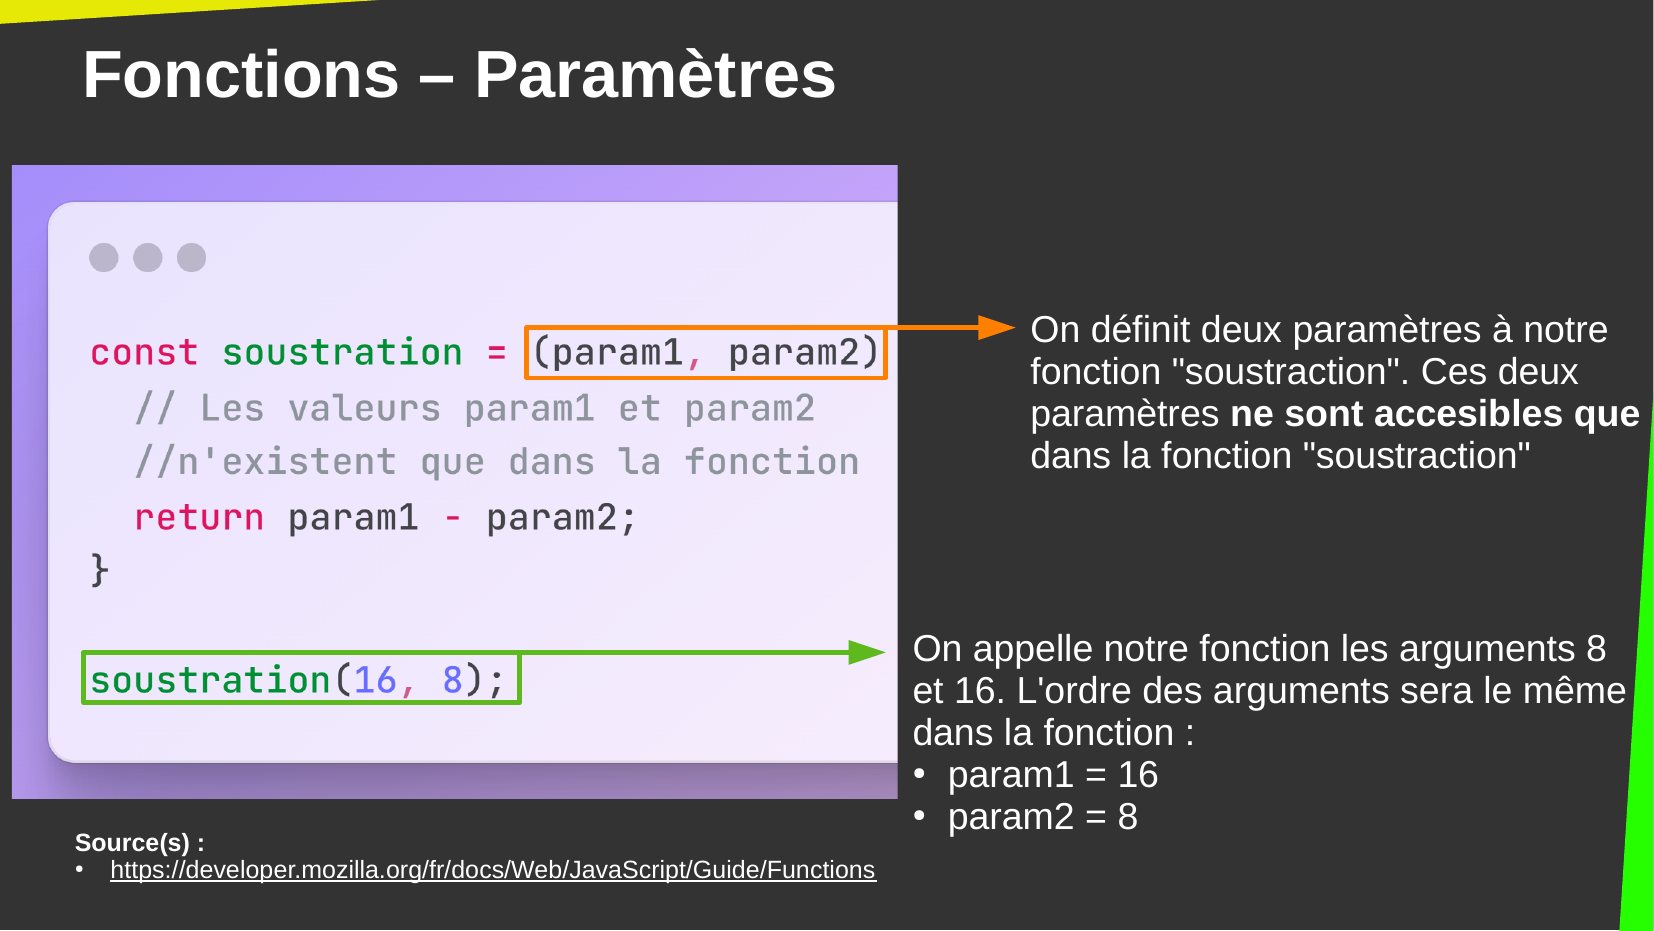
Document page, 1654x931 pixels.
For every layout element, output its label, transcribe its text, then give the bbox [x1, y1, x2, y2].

text_box On appelle notre fonction les arguments 8 et 16. L'ordre des arguments sera le même dans la fonction : param1 = 16 param2 = 8 [897, 620, 1638, 851]
text_box [0, 0, 380, 24]
title Fonctions – Paramètres [82, 37, 1571, 114]
picture [11, 165, 898, 800]
text_box Source(s) : https://developer.mozilla.org/fr/docs/Web/JavaScript/Guide/Functions [60, 820, 1583, 892]
text_box On définit deux paramètres à notre fonction "soustraction". Ces deux paramètres ne sont accesibles que dans la fonction "soustraction" [1015, 301, 1654, 485]
picture [529, 330, 883, 376]
text_box [1619, 383, 1654, 931]
